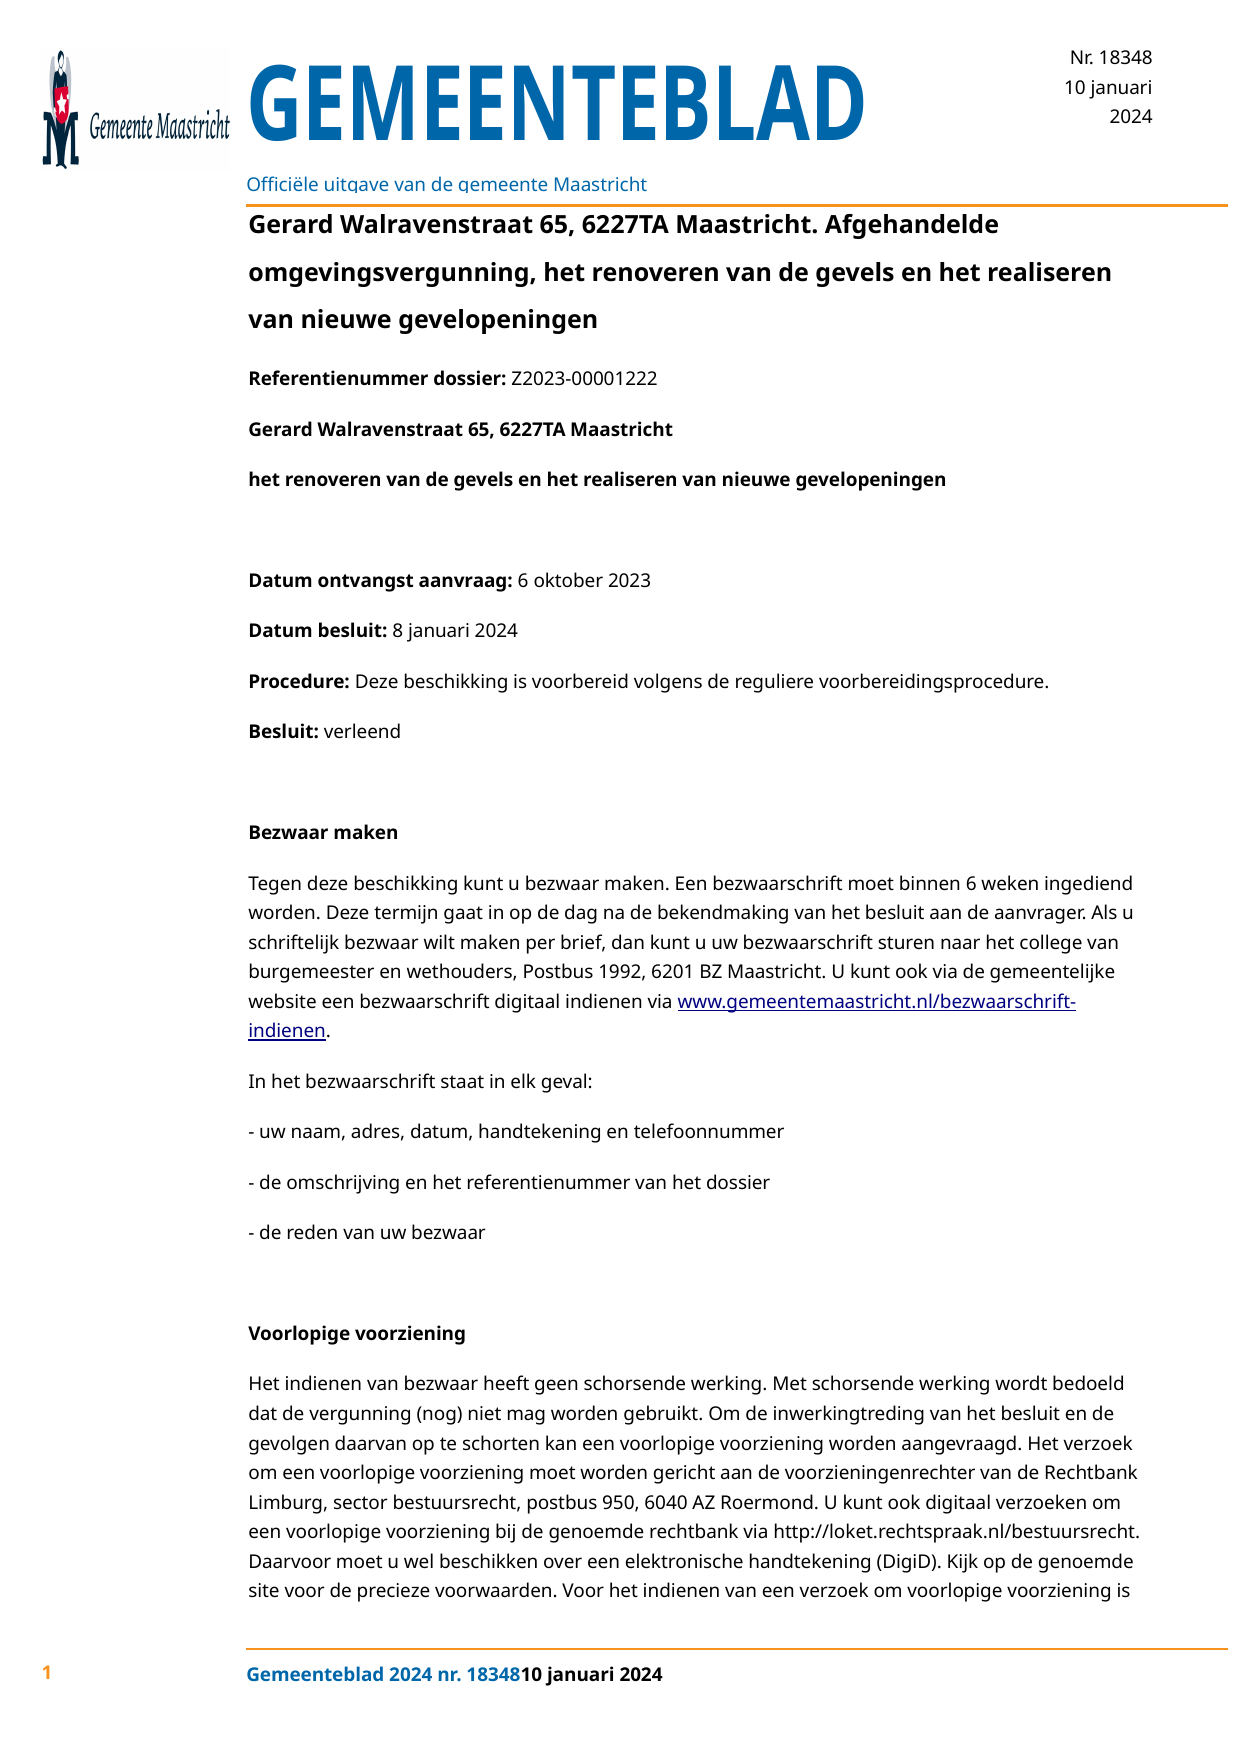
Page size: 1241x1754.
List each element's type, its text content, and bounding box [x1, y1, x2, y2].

text Gerard Walravenstraat 65, 6227TA Maastricht. Afgehandelde omgevingsvergunning, het renoveren van de gevels en het realiseren van nieuwe gevelopeningen [248, 207, 1152, 336]
text Tegen deze beschikking kunt u bezwaar maken. Een bezwaarschrift moet binnen 6 weken ingediend worden. Deze termijn gaat in op de dag na de bekendmaking van het besluit aan de aanvrager. Als u schriftelijk bezwaar wilt maken per brief, dan kunt u uw bezwaarschrift sturen naar het college van burgemeester en wethouders, Postbus 1992, 6201 BZ Maastricht. U kunt ook via de gemeentelijke website een bezwaarschrift digitaal indienen via www.gemeentemaastricht.nl/bezwaarschrift-indienen. [248, 870, 1152, 1043]
text Datum ontvangst aanvraag: 6 oktober 2023 [248, 567, 1152, 593]
text Datum besluit: 8 januari 2024 [248, 618, 1152, 643]
text Het indienen van bezwaar heeft geen schorsende werking. Met schorsende werking wordt bedoeld dat de vergunning (nog) niet mag worden gebruikt. Om de inwerkingtreding van het besluit en de gevolgen daarvan op te schorten kan een voorlopige voorziening worden aangevraagd. Het verzoek om een voorlopige voorziening moet worden gericht aan de voorzieningenrechter van de Rechtbank Limburg, sector bestuursrecht, postbus 950, 6040 AZ Roermond. U kunt ook digitaal verzoeken om een voorlopige voorziening bij de genoemde rechtbank via http://loket.rechtspraak.nl/bestuursrecht. Daarvoor moet u wel beschikken over een elektronische handtekening (DigiD). Kijk op de genoemde site voor de precieze voorwaarden. Voor het indienen van een verzoek om voorlopige voorziening is [248, 1371, 1152, 1603]
text Gerard Walravenstraat 65, 6227TA Maastricht [248, 416, 1152, 442]
text - uw naam, adres, datum, handtekening en telefoonnummer [248, 1118, 1152, 1144]
text Procedure: Deze beschikking is voorbereid volgens de reguliere voorbereidingsprocedure. [248, 668, 1152, 694]
text Referentienummer dossier: Z2023-00001222 [248, 366, 1152, 391]
text In het bezwaarschrift staat in elk geval: [248, 1068, 1152, 1094]
picture [41, 47, 231, 172]
text - de omschrijving en het referentienummer van het dossier [248, 1169, 1152, 1194]
text - de reden van uw bezwaar [248, 1219, 1152, 1245]
text Voorlopige voorziening [248, 1320, 1152, 1346]
text het renoveren van de gevels en het realiseren van nieuwe gevelopeningen [248, 466, 1152, 492]
text Besluit: verleend [248, 718, 1152, 744]
text Bezwaar maken [248, 819, 1152, 845]
